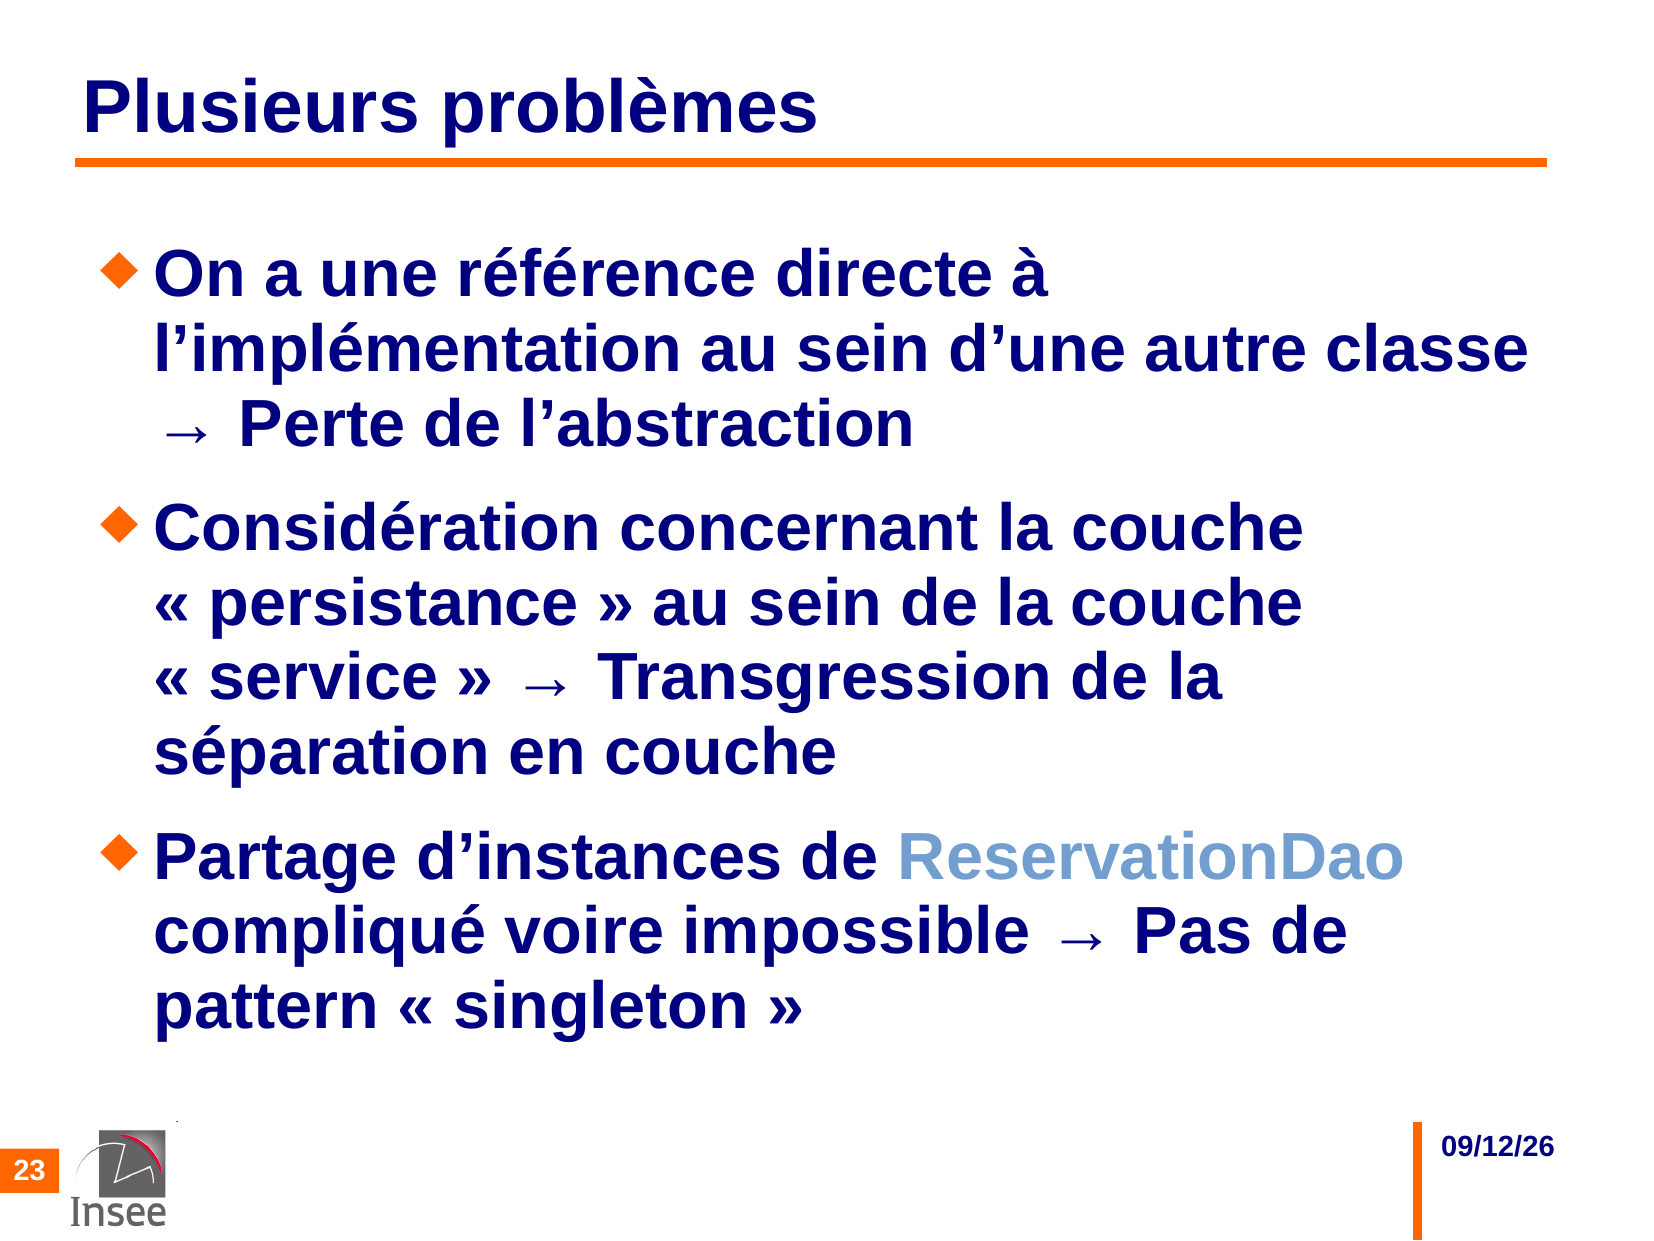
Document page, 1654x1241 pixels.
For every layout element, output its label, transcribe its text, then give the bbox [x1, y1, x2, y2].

picture [62, 1121, 178, 1241]
title Plusieurs problèmes [82, 49, 1619, 163]
list On a une référence directe à l’implémentation au sein d’une autre classe → Perte de l’abstraction Considération concernant la couche « persistance » au sein de la couche « service » → Transgression de la séparation en couche Partage d’instances de ReservationDao compliqué voire impossible → Pas de pattern « singleton » [82, 236, 1571, 1052]
